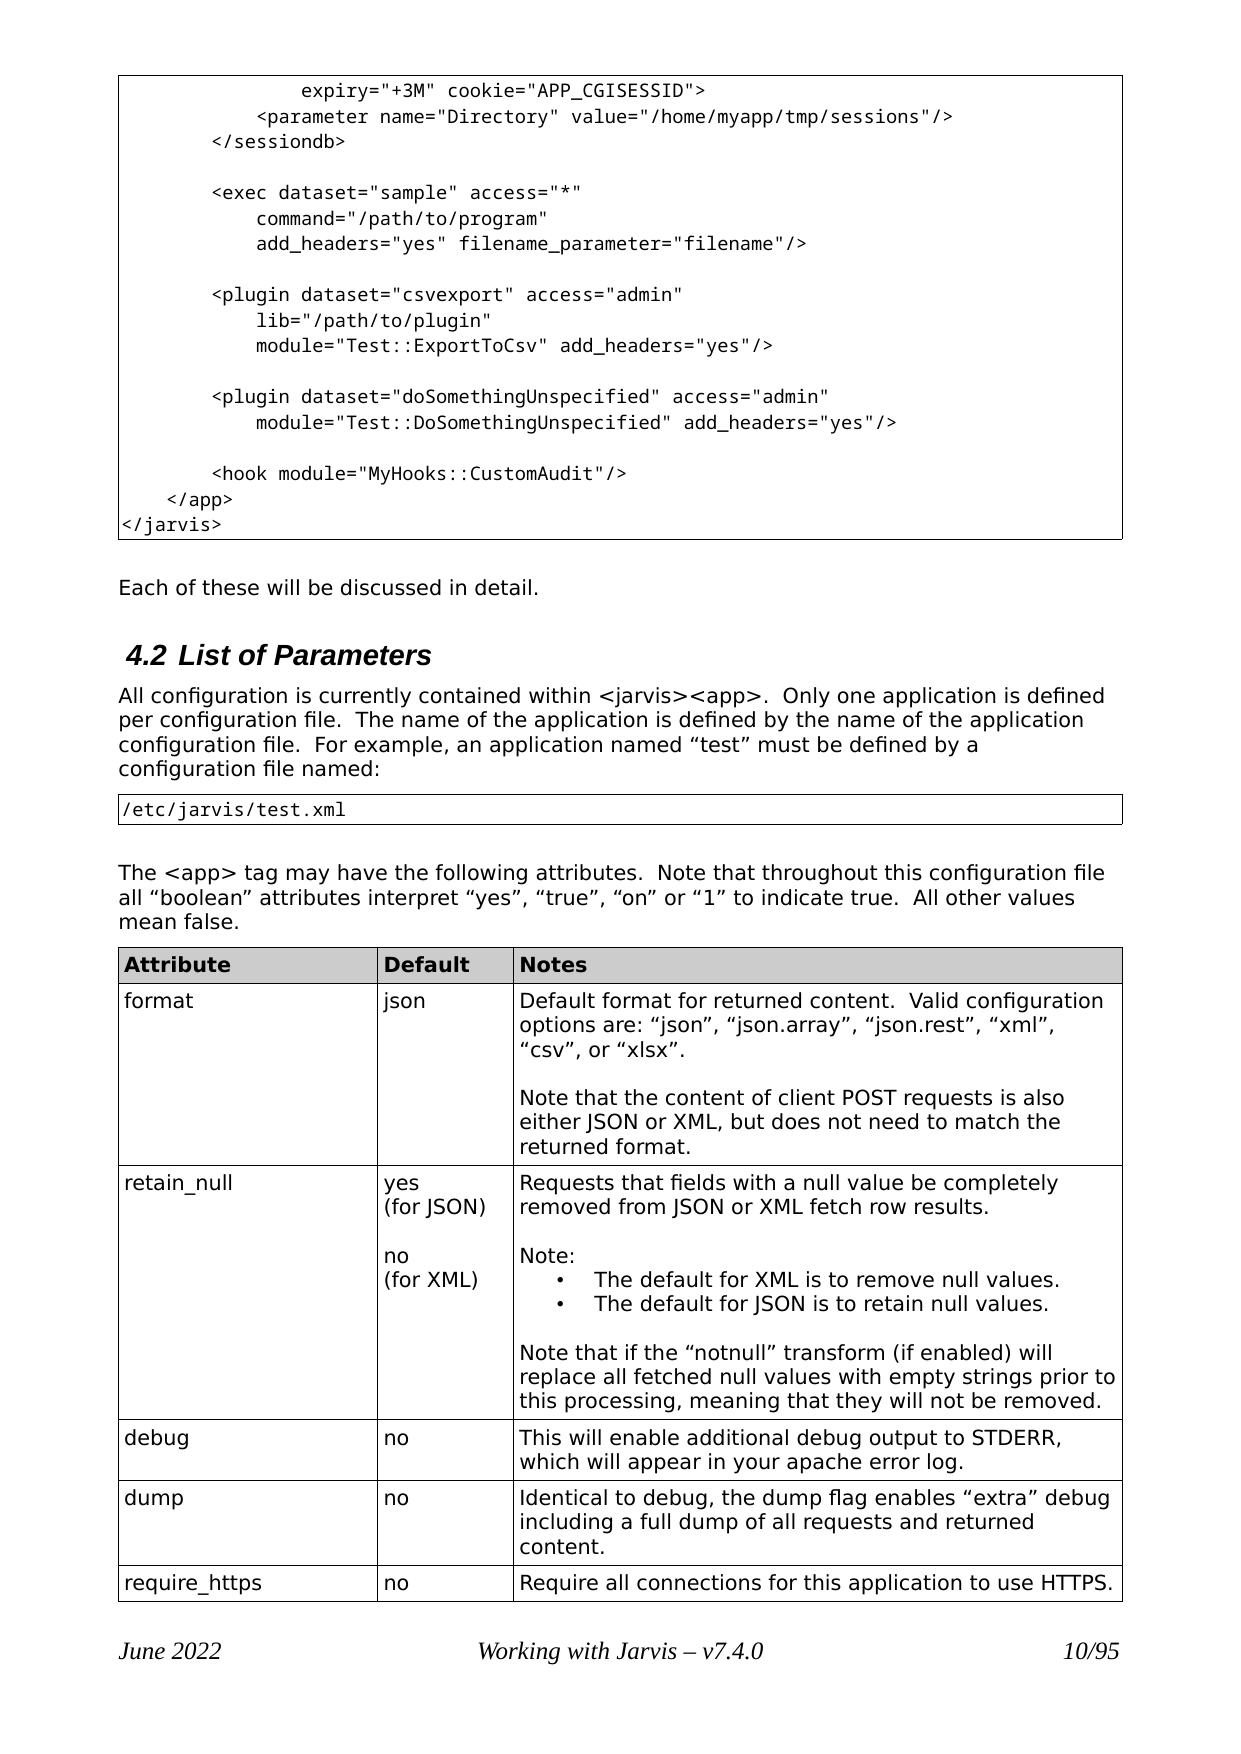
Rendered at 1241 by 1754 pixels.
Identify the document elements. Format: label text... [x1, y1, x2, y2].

subtitle List of Parameters [118, 638, 1122, 672]
text <exec dataset="sample" access="*" [119, 177, 1122, 203]
table_cell Require all connections for this application to use HTTPS. [514, 1566, 1122, 1601]
text lib="/path/to/plugin" [119, 305, 1122, 330]
text <plugin dataset="csvexport" access="admin" [119, 279, 1122, 305]
text module="Test::DoSomethingUnspecified" add_headers="yes"/> [119, 407, 1122, 435]
table_cell Identical to debug, the dump flag enables “extra” debug including a full dump of all requests and returned content. [514, 1481, 1122, 1565]
text command="/path/to/program" [119, 203, 1122, 228]
table_header Attribute [119, 948, 377, 983]
table_header Default [378, 948, 513, 983]
table_cell This will enable additional debug output to STDERR, which will appear in your apache error log. [514, 1420, 1122, 1480]
table_cell no [378, 1481, 513, 1565]
text /etc/jarvis/test.xml [119, 795, 1122, 824]
table_cell no [378, 1566, 513, 1601]
table_cell dump [119, 1481, 377, 1565]
text <hook module="MyHooks::CustomAudit"/> [119, 458, 1122, 483]
text <plugin dataset="doSomethingUnspecified" access="admin" [119, 381, 1122, 407]
table_cell retain_null [119, 1166, 377, 1419]
text </jarvis> [119, 509, 1122, 539]
table_header Notes [514, 948, 1122, 983]
text </app> [119, 483, 1122, 509]
table_cell Default format for returned content. Valid configuration options are: “json”, “json.array”, “json.rest”, “xml”, “csv”, or “xlsx”. Note that the content of client POST requests is also either JSON or XML, but does not need to match the returned format. [514, 984, 1122, 1165]
table_cell json [378, 984, 513, 1165]
table_cell no [378, 1420, 513, 1480]
text </sessiondb> [119, 126, 1122, 154]
text module="Test::ExportToCsv" add_headers="yes"/> [119, 330, 1122, 358]
table_cell require_https [119, 1566, 377, 1601]
text add_headers="yes" filename_parameter="filename"/> [119, 228, 1122, 256]
text All configuration is currently contained within <jarvis><app>. Only one application is defined per configuration file. The name of the application is defined by the name of the application configuration file. For example, an application named “test” must be defined by a configuration file named: [118, 684, 1122, 781]
text <parameter name="Directory" value="/home/myapp/tmp/sessions"/> [119, 101, 1122, 126]
table_cell debug [119, 1420, 377, 1480]
text expiry="+3M" cookie="APP_CGISESSID"> [119, 76, 1122, 101]
text Each of these will be discussed in detail. [118, 576, 1122, 601]
table_cell format [119, 984, 377, 1165]
table_cell Requests that fields with a null value be completely removed from JSON or XML fetch row results. Note: The default for XML is to remove null values. The default for JSON is to retain null values. Note that if the “notnull” transform (if enabled) will replace all fetched null values with empty strings prior to this processing, meaning that they will not be removed. [514, 1166, 1122, 1419]
text The <app> tag may have the following attributes. Note that throughout this configuration file all “boolean” attributes interpret “yes”, “true”, “on” or “1” to indicate true. All other values mean false. [118, 861, 1122, 934]
table_cell yes (for JSON) no (for XML) [378, 1166, 513, 1419]
